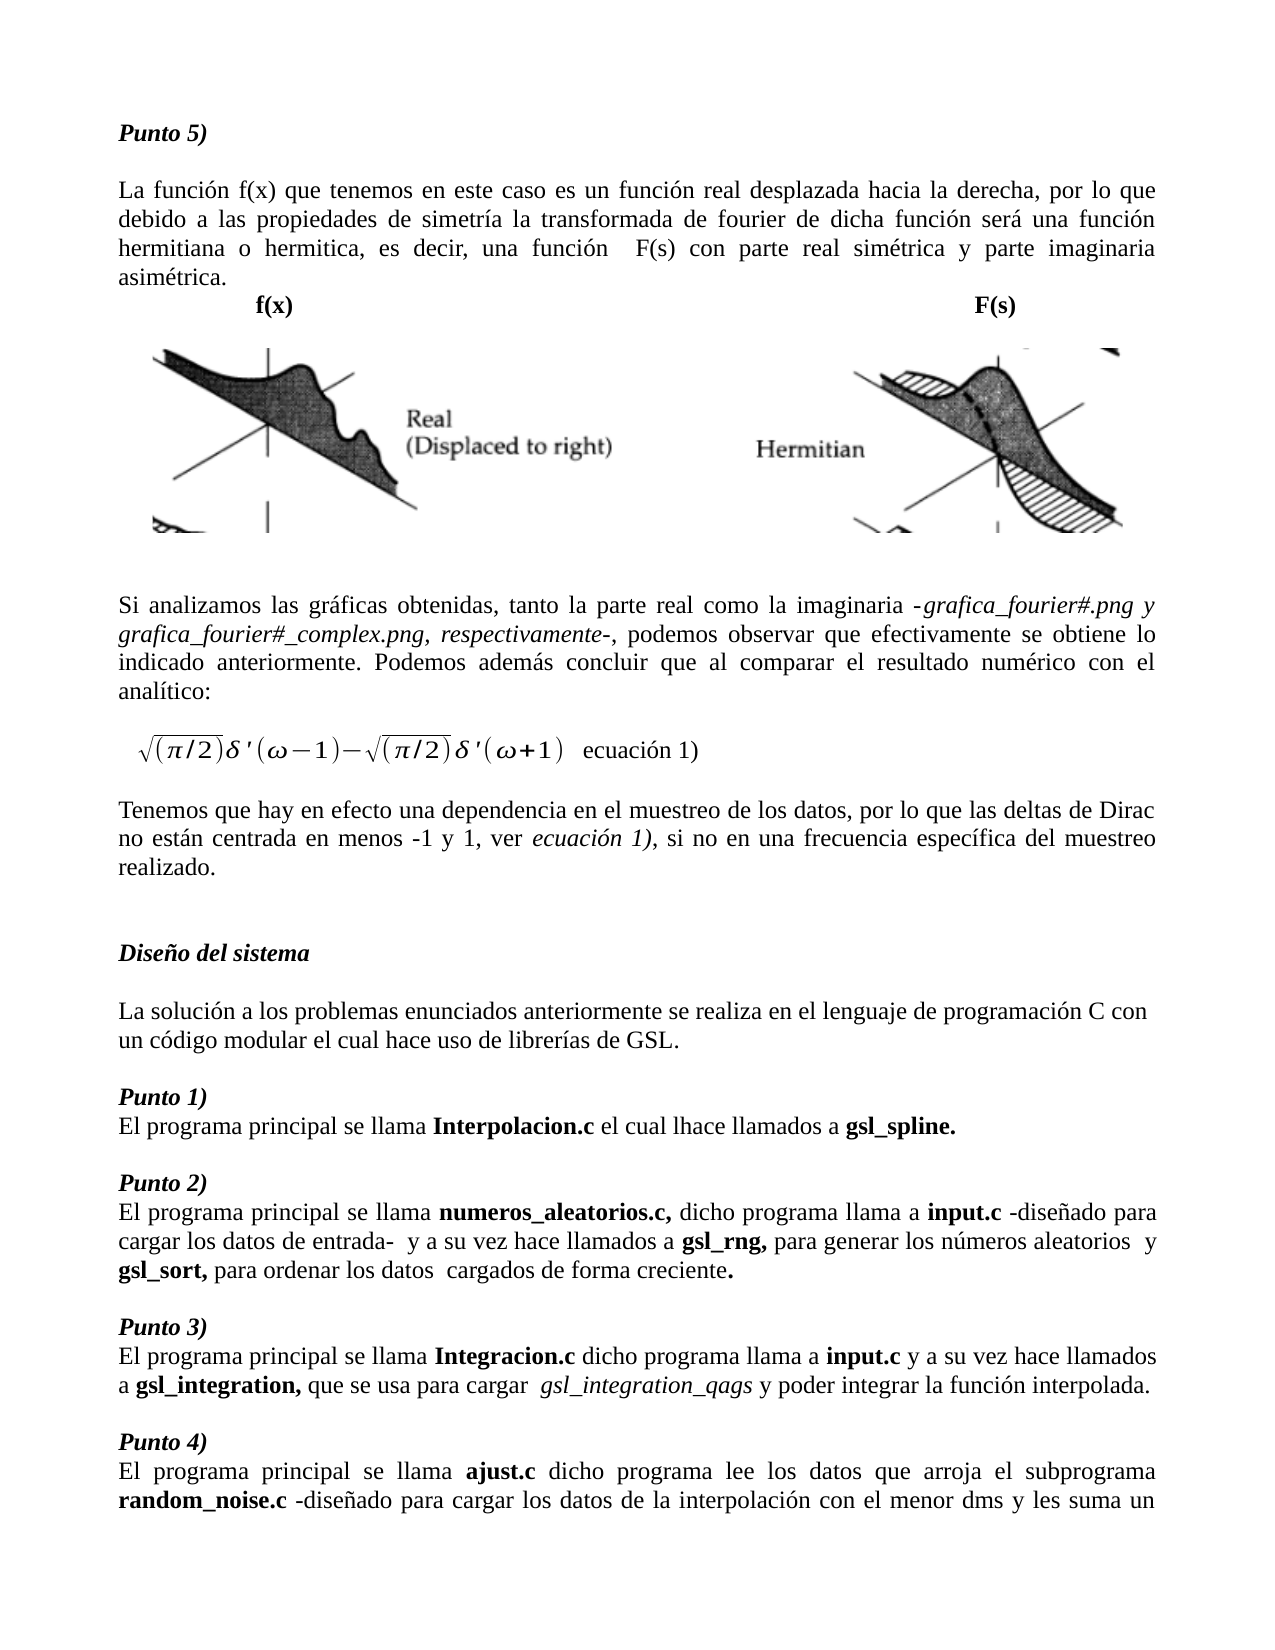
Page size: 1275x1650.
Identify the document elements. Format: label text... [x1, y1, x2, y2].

text Punto 4) [118, 1427, 1157, 1456]
picture [152, 348, 1123, 533]
text El programa principal se llama Interpolacion.c el cual lhace llamados a gsl_spline. [118, 1111, 1157, 1140]
text El programa principal se llama ajust.c dicho programa lee los datos que arroja el subprograma random_noise.c -diseñado para cargar los datos de la interpolación con el menor dms y les suma un [118, 1456, 1157, 1513]
text Punto 1) [118, 1082, 1157, 1111]
text Punto 5) [118, 118, 1157, 147]
text La solución a los problemas enunciados anteriormente se realiza en el lenguaje de programación C con [118, 996, 1157, 1025]
text El programa principal se llama numeros_aleatorios.c, dicho programa llama a input.c -diseñado para cargar los datos de entrada- y a su vez hace llamados a gsl_rng, para generar los números aleatorios y gsl_sort, para ordenar los datos cargados de forma creciente. [118, 1197, 1157, 1283]
text El programa principal se llama Integracion.c dicho programa llama a input.c y a su vez hace llamados a gsl_integration, que se usa para cargar gsl_integration_qags y poder integrar la función interpolada. [118, 1341, 1157, 1398]
text Tenemos que hay en efecto una dependencia en el muestreo de los datos, por lo que las deltas de Dirac no están centrada en menos -1 y 1, ver ecuación 1), si no en una frecuencia específica del muestreo realizado. [118, 795, 1157, 881]
text Diseño del sistema [118, 938, 1157, 967]
text Si analizamos las gráficas obtenidas, tanto la parte real como la imaginaria -grafica_fourier#.png y grafica_fourier#_complex.png, respectivamente-, podemos observar que efectivamente se obtiene lo indicado anteriormente. Podemos además concluir que al comparar el resultado numérico con el analítico: [118, 590, 1157, 705]
text f(x) F(s) [118, 291, 1157, 319]
text ecuación 1) [118, 734, 1157, 766]
text Punto 3) [118, 1312, 1157, 1341]
text La función f(x) que tenemos en este caso es un función real desplazada hacia la derecha, por lo que debido a las propiedades de simetría la transformada de fourier de dicha función será una función hermitiana o hermitica, es decir, una función F(s) con parte real simétrica y parte imaginaria asimétrica. [118, 176, 1157, 291]
text Punto 2) [118, 1168, 1157, 1197]
text un código modular el cual hace uso de librerías de GSL. [118, 1025, 1157, 1053]
